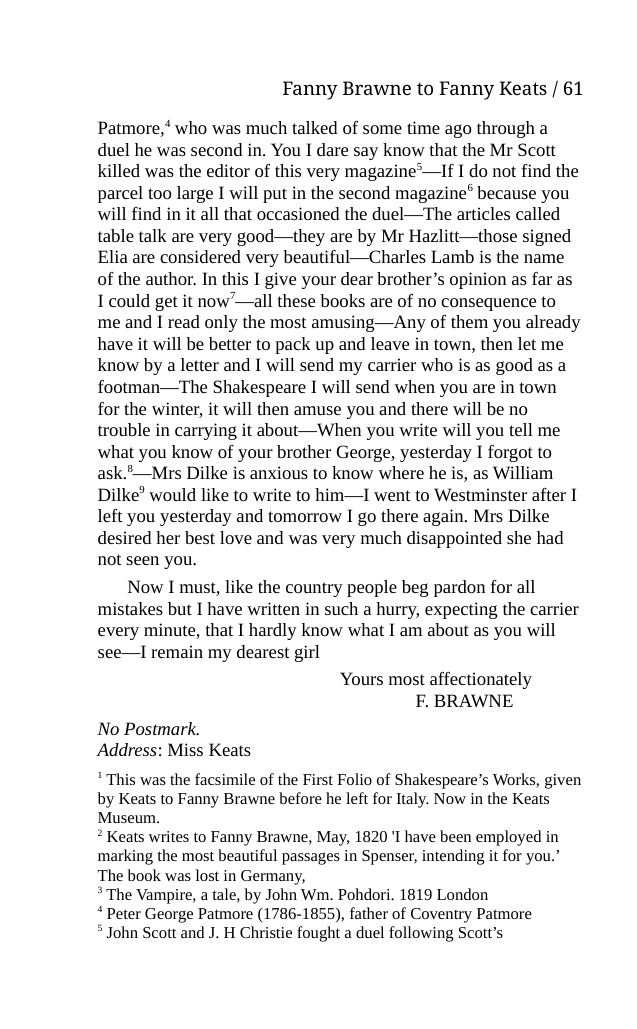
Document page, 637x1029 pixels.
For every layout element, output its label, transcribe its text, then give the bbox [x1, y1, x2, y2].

text Address: Miss Keats [97, 739, 583, 761]
text F. BRAWNE [97, 690, 583, 711]
text 4 Peter George Patmore (1786-1855), father of Coventry Patmore [97, 904, 583, 923]
text Now I must, like the country people beg pardon for all mistakes but I have written in such a hurry, expecting the carrier every minute, that I hardly know what I am about as you will see—I remain my dearest girl [97, 576, 583, 662]
text Yours most affectionately [97, 668, 583, 690]
text Patmore,4 who was much talked of some time ago through a duel he was second in. You I dare say know that the Mr Scott killed was the editor of this very magazine5—If I do not find the parcel too large I will put in the second magazine6 because you will find in it all that occasioned the duel—The articles called table talk are very good—they are by Mr Hazlitt—those signed Elia are considered very beautiful—Charles Lamb is the name of the author. In this I give your dear brother’s opinion as far as I could get it now7—all these books are of no consequence to me and I read only the most amusing—Any of them you already have it will be better to pack up and leave in town, then let me know by a letter and I will send my carrier who is as good as a footman—The Shakespeare I will send when you are in town for the winter, it will then amuse you and there will be no trouble in carrying it about—When you write will you tell me what you know of your brother George, yesterday I forgot to ask.8—Mrs Dilke is anxious to know where he is, as William Dilke9 would like to write to him—I went to Westminster after I left you yesterday and tomorrow I go there again. Mrs Dilke desired her best love and was very much disappointed she had not seen you. [97, 117, 583, 570]
text No Postmark. [97, 717, 583, 739]
text 5 John Scott and J. H Christie fought a duel following Scott’s [97, 923, 583, 942]
text 1 This was the facsimile of the First Folio of Shakespeare’s Works, given by Keats to Fanny Brawne before he left for Italy. Now in the Keats Museum. [97, 769, 583, 827]
text 3 The Vampire, a tale, by John Wm. Pohdori. 1819 London [97, 884, 583, 904]
text 2 Keats writes to Fanny Brawne, May, 1820 'I have been employed in marking the most beautiful passages in Spenser, intending it for you.’ The book was lost in Germany, [97, 827, 583, 884]
